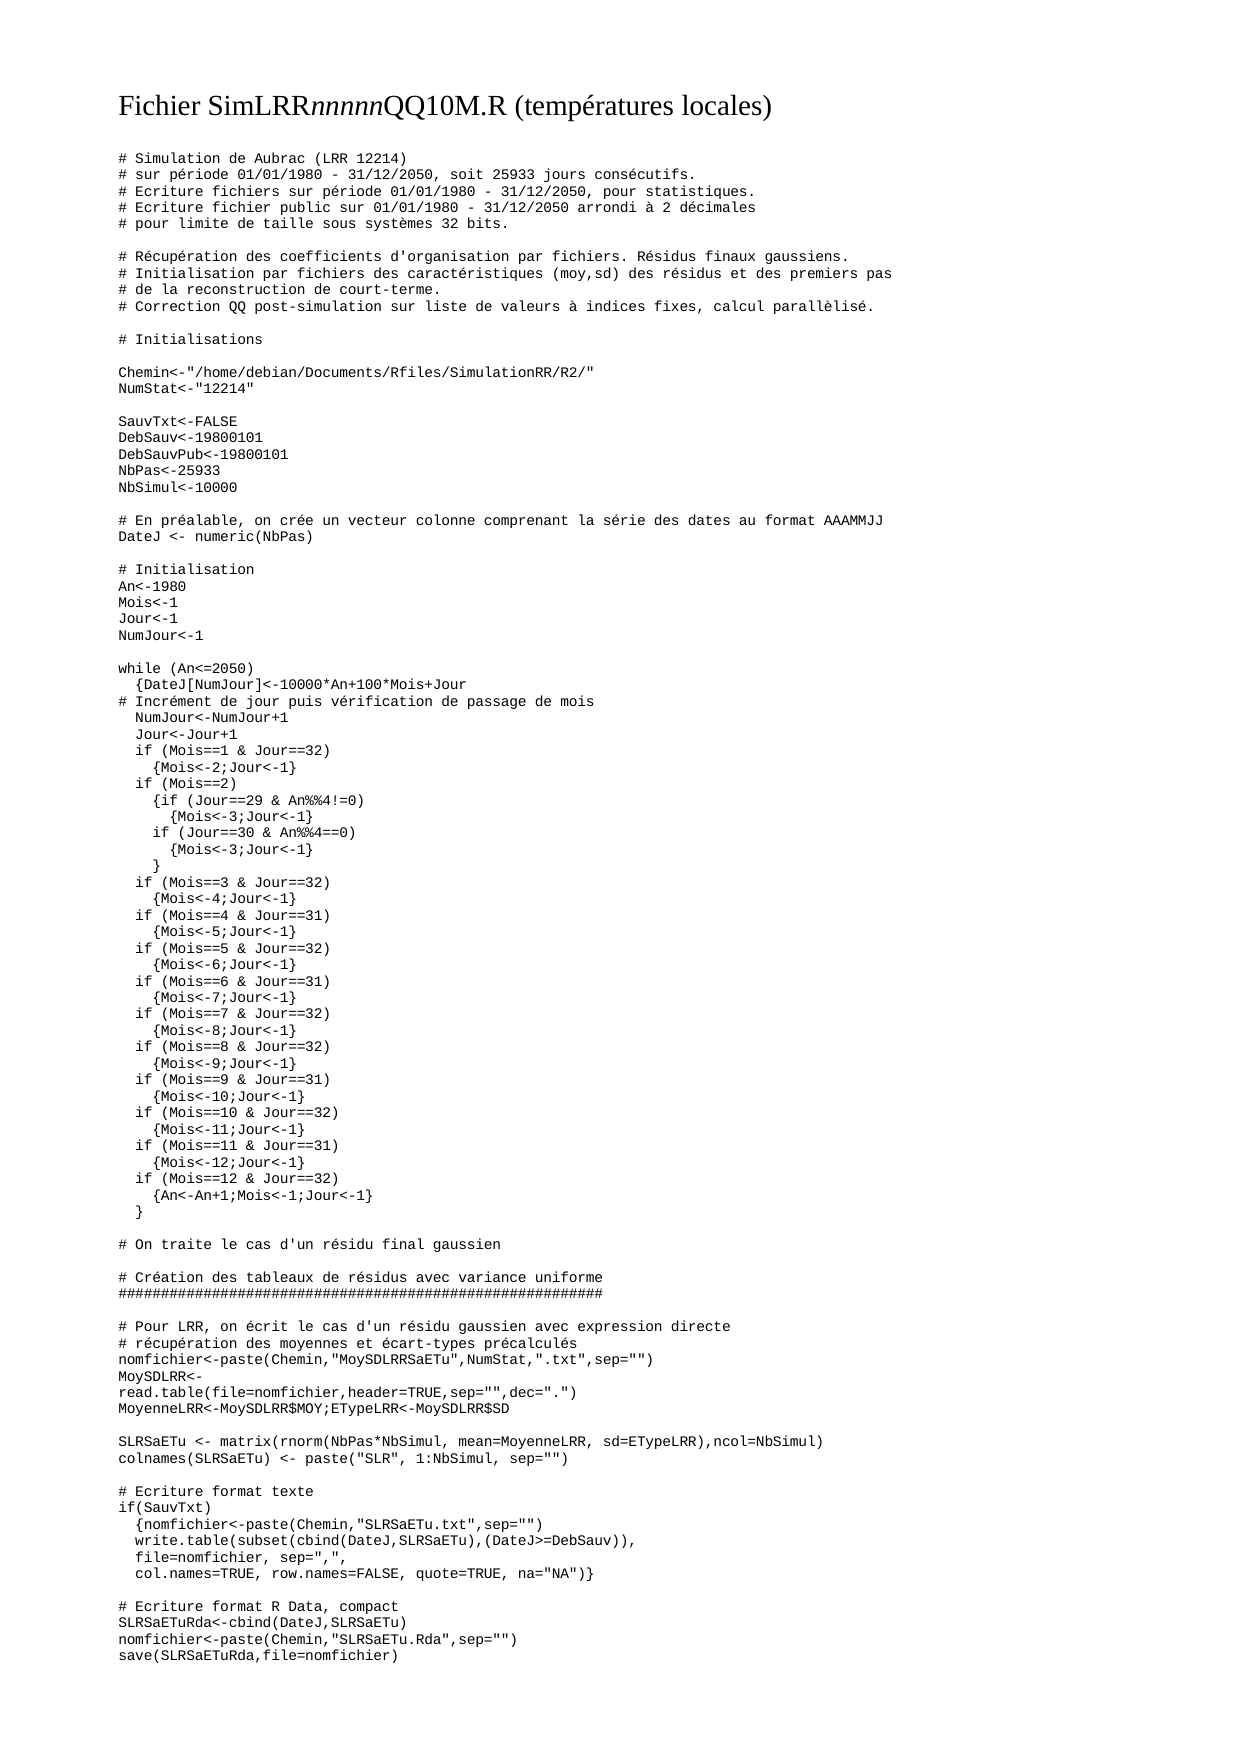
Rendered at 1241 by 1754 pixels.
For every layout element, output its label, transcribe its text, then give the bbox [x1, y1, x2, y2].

text NumJour<-NumJour+1 [118, 711, 1122, 727]
text # pour limite de taille sous systèmes 32 bits. [118, 217, 1122, 233]
text # Initialisations [118, 332, 1122, 349]
text while (An<=2050) [118, 661, 1122, 678]
text read.table(file=nomfichier,header=TRUE,sep="",dec=".") [118, 1386, 1122, 1402]
text ######################################################### [118, 1287, 1122, 1303]
text {An<-An+1;Mois<-1;Jour<-1} [118, 1188, 1122, 1204]
text # Ecriture format texte [118, 1484, 1122, 1501]
text DebSauvPub<-19800101 [118, 447, 1122, 464]
text Jour<-Jour+1 [118, 727, 1122, 744]
text {Mois<-3;Jour<-1} [118, 809, 1122, 826]
text # de la reconstruction de court-terme. [118, 283, 1122, 299]
text DateJ <- numeric(NbPas) [118, 530, 1122, 546]
text # Correction QQ post-simulation sur liste de valeurs à indices fixes, calcul parallèlisé. [118, 299, 1122, 316]
text save(SLRSaETuRda,file=nomfichier) [118, 1649, 1122, 1665]
text # sur période 01/01/1980 - 31/12/2050, soit 25933 jours consécutifs. [118, 168, 1122, 184]
text # Ecriture format R Data, compact [118, 1599, 1122, 1616]
text {Mois<-5;Jour<-1} [118, 925, 1122, 941]
text # On traite le cas d'un résidu final gaussien [118, 1237, 1122, 1254]
text Jour<-1 [118, 612, 1122, 628]
text Mois<-1 [118, 596, 1122, 612]
text SLRSaETuRda<-cbind(DateJ,SLRSaETu) [118, 1616, 1122, 1632]
text NumStat<-"12214" [118, 382, 1122, 398]
text {Mois<-3;Jour<-1} [118, 842, 1122, 859]
text if (Mois==10 & Jour==32) [118, 1106, 1122, 1122]
text if(SauvTxt) [118, 1501, 1122, 1517]
text Chemin<-"/home/debian/Documents/Rfiles/SimulationRR/R2/" [118, 365, 1122, 382]
text {Mois<-8;Jour<-1} [118, 1023, 1122, 1040]
text # Incrément de jour puis vérification de passage de mois [118, 694, 1122, 711]
text # Création des tableaux de résidus avec variance uniforme [118, 1270, 1122, 1287]
text # Ecriture fichiers sur période 01/01/1980 - 31/12/2050, pour statistiques. [118, 184, 1122, 201]
text Fichier SimLRRnnnnnQQ10M.R (températures locales) [118, 88, 1122, 122]
text MoySDLRR<- [118, 1369, 1122, 1386]
text if (Mois==11 & Jour==31) [118, 1139, 1122, 1155]
text if (Mois==6 & Jour==31) [118, 974, 1122, 991]
text {Mois<-12;Jour<-1} [118, 1155, 1122, 1172]
text # Ecriture fichier public sur 01/01/1980 - 31/12/2050 arrondi à 2 décimales [118, 201, 1122, 217]
text {Mois<-2;Jour<-1} [118, 760, 1122, 777]
text {nomfichier<-paste(Chemin,"SLRSaETu.txt",sep="") [118, 1517, 1122, 1534]
text write.table(subset(cbind(DateJ,SLRSaETu),(DateJ>=DebSauv)), [118, 1534, 1122, 1550]
text nomfichier<-paste(Chemin,"MoySDLRRSaETu",NumStat,".txt",sep="") [118, 1353, 1122, 1369]
text SLRSaETu <- matrix(rnorm(NbPas*NbSimul, mean=MoyenneLRR, sd=ETypeLRR),ncol=NbSimul) [118, 1435, 1122, 1451]
text {Mois<-4;Jour<-1} [118, 892, 1122, 908]
text if (Mois==5 & Jour==32) [118, 941, 1122, 958]
text MoyenneLRR<-MoySDLRR$MOY;ETypeLRR<-MoySDLRR$SD [118, 1402, 1122, 1418]
text # Initialisation par fichiers des caractéristiques (moy,sd) des résidus et des premiers pas [118, 266, 1122, 283]
text file=nomfichier, sep=",", [118, 1550, 1122, 1567]
text nomfichier<-paste(Chemin,"SLRSaETu.Rda",sep="") [118, 1632, 1122, 1649]
text NumJour<-1 [118, 628, 1122, 645]
text } [118, 859, 1122, 875]
text if (Mois==8 & Jour==32) [118, 1040, 1122, 1056]
text # récupération des moyennes et écart-types précalculés [118, 1336, 1122, 1353]
text {Mois<-6;Jour<-1} [118, 958, 1122, 974]
text NbPas<-25933 [118, 464, 1122, 480]
text # Initialisation [118, 563, 1122, 579]
text col.names=TRUE, row.names=FALSE, quote=TRUE, na="NA")} [118, 1567, 1122, 1583]
text {Mois<-10;Jour<-1} [118, 1089, 1122, 1106]
text DebSauv<-19800101 [118, 431, 1122, 447]
text if (Mois==3 & Jour==32) [118, 875, 1122, 892]
text if (Mois==2) [118, 777, 1122, 793]
text # En préalable, on crée un vecteur colonne comprenant la série des dates au format AAAMMJJ [118, 513, 1122, 530]
text if (Jour==30 & An%%4==0) [118, 826, 1122, 842]
text colnames(SLRSaETu) <- paste("SLR", 1:NbSimul, sep="") [118, 1451, 1122, 1468]
text # Récupération des coefficients d'organisation par fichiers. Résidus finaux gaussiens. [118, 250, 1122, 266]
text if (Mois==7 & Jour==32) [118, 1007, 1122, 1023]
text {Mois<-11;Jour<-1} [118, 1122, 1122, 1139]
text if (Mois==1 & Jour==32) [118, 744, 1122, 760]
text An<-1980 [118, 579, 1122, 596]
text {Mois<-7;Jour<-1} [118, 991, 1122, 1007]
text if (Mois==12 & Jour==32) [118, 1172, 1122, 1188]
text SauvTxt<-FALSE [118, 414, 1122, 431]
text {Mois<-9;Jour<-1} [118, 1056, 1122, 1073]
text # Simulation de Aubrac (LRR 12214) [118, 151, 1122, 168]
text NbSimul<-10000 [118, 480, 1122, 497]
text if (Mois==9 & Jour==31) [118, 1073, 1122, 1089]
text # Pour LRR, on écrit le cas d'un résidu gaussien avec expression directe [118, 1320, 1122, 1336]
text if (Mois==4 & Jour==31) [118, 908, 1122, 925]
text } [118, 1204, 1122, 1221]
text {if (Jour==29 & An%%4!=0) [118, 793, 1122, 809]
text {DateJ[NumJour]<-10000*An+100*Mois+Jour [118, 678, 1122, 694]
